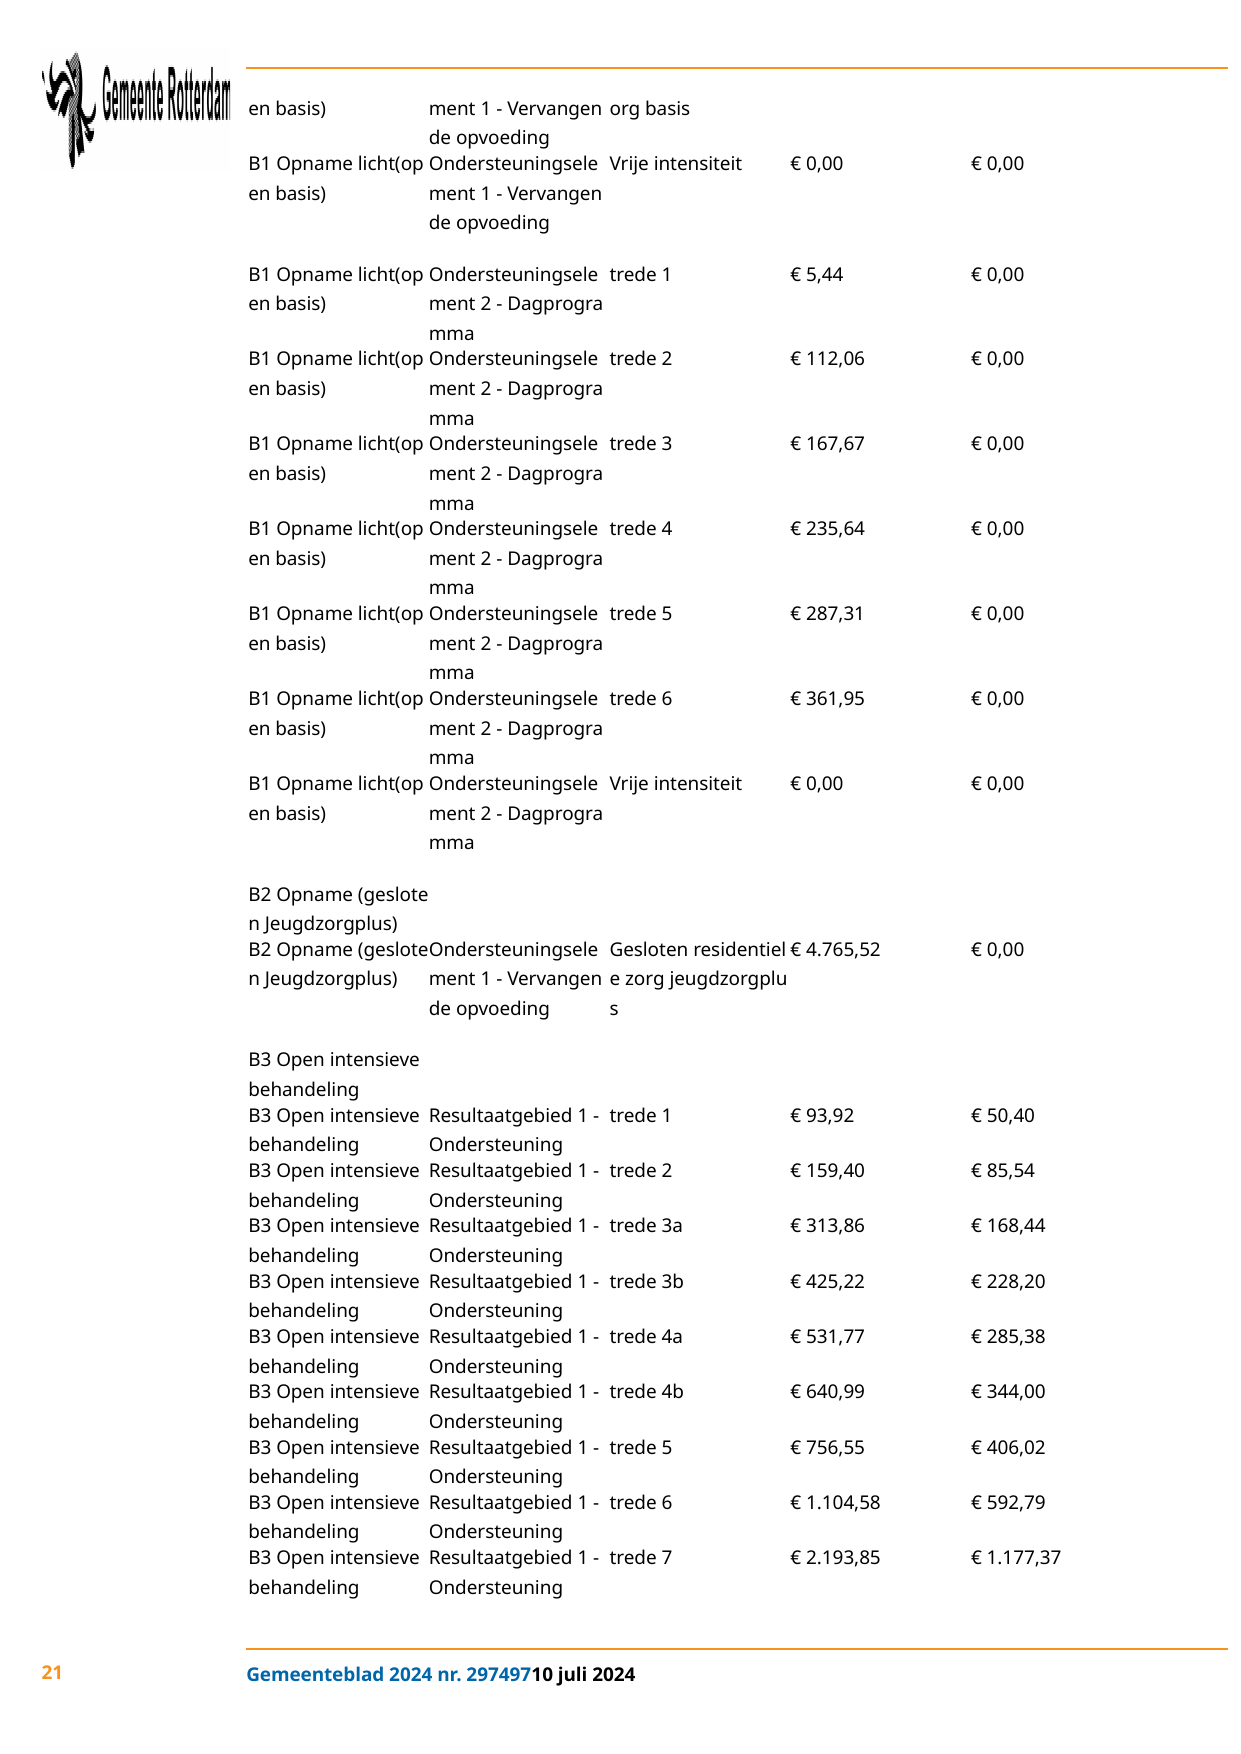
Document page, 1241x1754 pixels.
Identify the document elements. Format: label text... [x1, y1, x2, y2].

table_cell trede 6 [609, 685, 790, 770]
table_cell Ondersteuningselement 1 - Vervangende opvoeding [429, 936, 609, 1021]
table_cell € 0,00 [971, 936, 1152, 1021]
table_cell B2 Opname (gesloten Jeugdzorgplus) [248, 881, 429, 936]
table_cell € 756,55 [790, 1434, 971, 1489]
table_cell [971, 881, 1152, 936]
table_cell € 0,00 [971, 685, 1152, 770]
table_cell Resultaatgebied 1 - Ondersteuning [429, 1323, 609, 1378]
table_cell Ondersteuningselement 2 - Dagprogramma [429, 346, 609, 431]
table_cell trede 3 [609, 431, 790, 515]
table_cell B3 Open intensieve behandeling [248, 1157, 429, 1213]
table_cell [971, 1021, 1152, 1047]
table_cell [790, 1021, 971, 1047]
table_cell [790, 235, 971, 261]
table_cell € 592,79 [971, 1489, 1152, 1544]
table_cell [609, 235, 790, 261]
table_cell B1 Opname licht(open basis) [248, 685, 429, 770]
table_cell € 159,40 [790, 1157, 971, 1213]
table_cell en basis) [248, 95, 429, 150]
table_cell € 4.765,52 [790, 936, 971, 1021]
table_cell € 168,44 [971, 1213, 1152, 1268]
table_cell B3 Open intensieve behandeling [248, 1268, 429, 1323]
table_cell € 0,00 [971, 431, 1152, 515]
table_cell [790, 881, 971, 936]
table_cell [609, 855, 790, 881]
table_cell Resultaatgebied 1 - Ondersteuning [429, 1213, 609, 1268]
table_cell € 406,02 [971, 1434, 1152, 1489]
table_cell trede 2 [609, 1157, 790, 1213]
table_cell [248, 1021, 429, 1047]
table_cell [971, 95, 1152, 150]
table_cell € 1.104,58 [790, 1489, 971, 1544]
table_cell [971, 1047, 1152, 1102]
table_cell Resultaatgebied 1 - Ondersteuning [429, 1489, 609, 1544]
table_cell Vrije intensiteit [609, 150, 790, 235]
table_cell Gesloten residentiele zorg jeugdzorgplus [609, 936, 790, 1021]
table_cell B1 Opname licht(open basis) [248, 431, 429, 515]
table_cell € 0,00 [971, 150, 1152, 235]
table_cell € 285,38 [971, 1323, 1152, 1378]
table_cell trede 3a [609, 1213, 790, 1268]
table_cell € 50,40 [971, 1102, 1152, 1157]
table_cell € 235,64 [790, 515, 971, 600]
table_cell € 85,54 [971, 1157, 1152, 1213]
table_cell B1 Opname licht(open basis) [248, 261, 429, 346]
table_cell [971, 235, 1152, 261]
table_cell € 2.193,85 [790, 1545, 971, 1600]
table_cell B3 Open intensieve behandeling [248, 1047, 429, 1102]
table_cell [429, 1047, 609, 1102]
table_cell € 93,92 [790, 1102, 971, 1157]
table_cell € 0,00 [971, 515, 1152, 600]
table_cell [790, 95, 971, 150]
table_cell trede 2 [609, 346, 790, 431]
table_cell € 228,20 [971, 1268, 1152, 1323]
table_cell B3 Open intensieve behandeling [248, 1545, 429, 1600]
table_cell € 287,31 [790, 600, 971, 685]
table_cell [609, 1021, 790, 1047]
table_cell B1 Opname licht(open basis) [248, 515, 429, 600]
table_cell trede 5 [609, 1434, 790, 1489]
table_cell € 0,00 [971, 261, 1152, 346]
table_cell [429, 235, 609, 261]
table_cell B3 Open intensieve behandeling [248, 1489, 429, 1544]
table_cell B1 Opname licht(open basis) [248, 600, 429, 685]
table_cell trede 6 [609, 1489, 790, 1544]
table_cell B2 Opname (gesloten Jeugdzorgplus) [248, 936, 429, 1021]
table_cell Ondersteuningselement 2 - Dagprogramma [429, 685, 609, 770]
table_cell [790, 1047, 971, 1102]
table_cell Resultaatgebied 1 - Ondersteuning [429, 1545, 609, 1600]
table_cell Ondersteuningselement 2 - Dagprogramma [429, 770, 609, 855]
table_cell € 531,77 [790, 1323, 971, 1378]
table_cell B3 Open intensieve behandeling [248, 1102, 429, 1157]
table_cell trede 7 [609, 1545, 790, 1600]
table_cell [790, 855, 971, 881]
table_cell € 0,00 [790, 770, 971, 855]
table_cell B1 Opname licht(open basis) [248, 150, 429, 235]
table_cell € 112,06 [790, 346, 971, 431]
table_cell Resultaatgebied 1 - Ondersteuning [429, 1102, 609, 1157]
table_cell € 167,67 [790, 431, 971, 515]
table_cell € 0,00 [971, 346, 1152, 431]
table_cell trede 1 [609, 1102, 790, 1157]
table_cell [248, 235, 429, 261]
table_cell € 640,99 [790, 1379, 971, 1434]
table_cell trede 3b [609, 1268, 790, 1323]
table_cell trede 4a [609, 1323, 790, 1378]
table_cell [429, 881, 609, 936]
table_cell B1 Opname licht(open basis) [248, 770, 429, 855]
table_cell B1 Opname licht(open basis) [248, 346, 429, 431]
table_cell trede 4b [609, 1379, 790, 1434]
table_cell Resultaatgebied 1 - Ondersteuning [429, 1379, 609, 1434]
table_cell [609, 881, 790, 936]
table_cell B3 Open intensieve behandeling [248, 1213, 429, 1268]
table_cell trede 1 [609, 261, 790, 346]
table_cell € 425,22 [790, 1268, 971, 1323]
table_cell org basis [609, 95, 790, 150]
picture [41, 47, 231, 172]
table_cell € 0,00 [971, 600, 1152, 685]
table_cell ment 1 - Vervangende opvoeding [429, 95, 609, 150]
table_cell trede 4 [609, 515, 790, 600]
table_cell B3 Open intensieve behandeling [248, 1379, 429, 1434]
table_cell Ondersteuningselement 1 - Vervangende opvoeding [429, 150, 609, 235]
table_cell € 344,00 [971, 1379, 1152, 1434]
table_cell trede 5 [609, 600, 790, 685]
table_cell € 0,00 [790, 150, 971, 235]
table_cell € 313,86 [790, 1213, 971, 1268]
table_cell Resultaatgebied 1 - Ondersteuning [429, 1434, 609, 1489]
table_cell B3 Open intensieve behandeling [248, 1323, 429, 1378]
table_cell [609, 1047, 790, 1102]
table_cell Resultaatgebied 1 - Ondersteuning [429, 1157, 609, 1213]
table_cell Ondersteuningselement 2 - Dagprogramma [429, 600, 609, 685]
table_cell [429, 1021, 609, 1047]
table_cell Ondersteuningselement 2 - Dagprogramma [429, 515, 609, 600]
table_cell € 0,00 [971, 770, 1152, 855]
table_cell € 1.177,37 [971, 1545, 1152, 1600]
table_cell Ondersteuningselement 2 - Dagprogramma [429, 431, 609, 515]
table_cell Vrije intensiteit [609, 770, 790, 855]
table_cell Resultaatgebied 1 - Ondersteuning [429, 1268, 609, 1323]
table_cell € 5,44 [790, 261, 971, 346]
table_cell € 361,95 [790, 685, 971, 770]
table_cell Ondersteuningselement 2 - Dagprogramma [429, 261, 609, 346]
table_cell [429, 855, 609, 881]
table_cell [971, 855, 1152, 881]
table_cell [248, 855, 429, 881]
table_cell B3 Open intensieve behandeling [248, 1434, 429, 1489]
